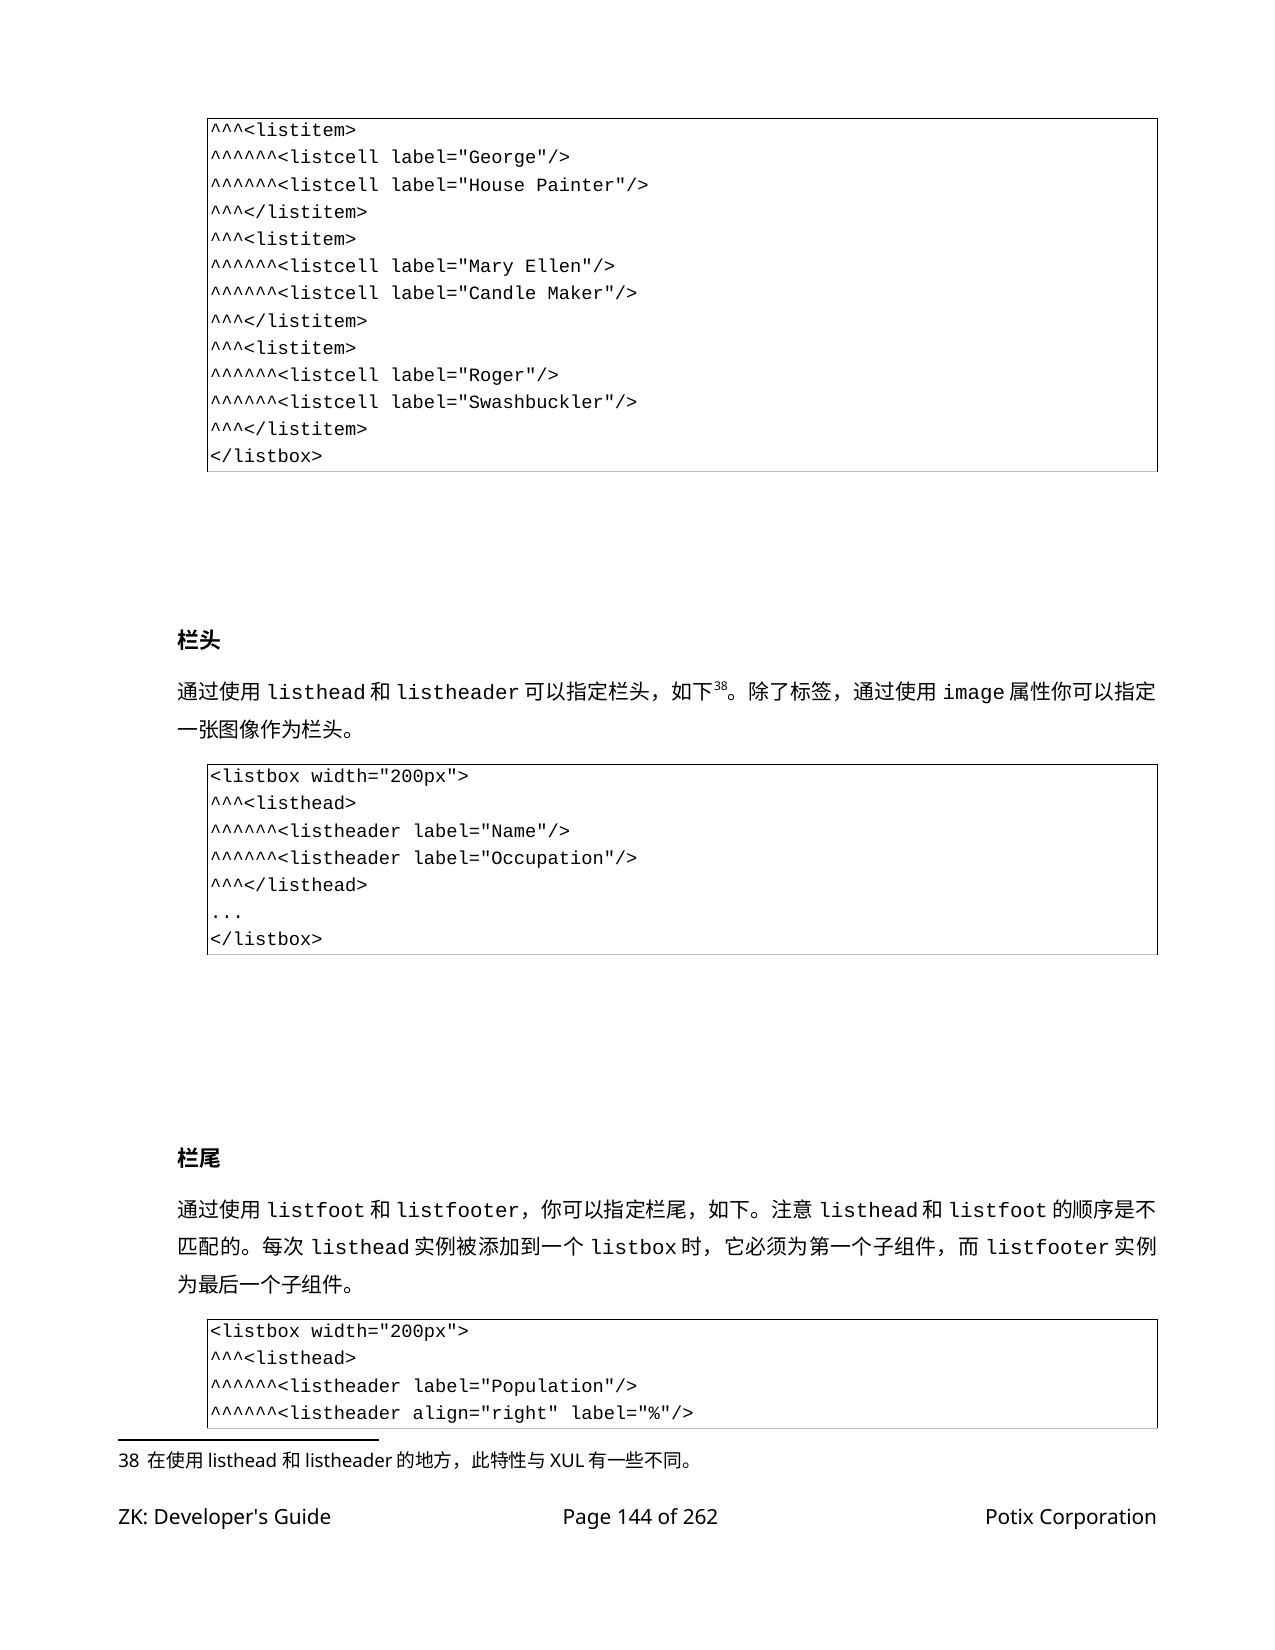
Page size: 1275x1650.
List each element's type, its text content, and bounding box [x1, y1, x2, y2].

text ^^^<listitem> [208, 119, 1157, 142]
text ^^^^^^<listcell label="George"/> [208, 145, 1157, 169]
subtitle 栏尾 [177, 1141, 1157, 1172]
text ^^^^^^<listcell label="Candle Maker"/> [208, 281, 1157, 306]
text ^^^^^^<listcell label="House Painter"/> [208, 172, 1157, 197]
text ^^^^^^<listcell label="Swashbuckler"/> [208, 390, 1157, 414]
text ^^^</listhead> [208, 873, 1157, 897]
text ^^^^^^<listheader label="Population"/> [208, 1373, 1157, 1398]
text ^^^^^^<listheader label="Occupation"/> [208, 846, 1157, 870]
text 通过使用listhead和listheader可以指定栏头，如下。除了标签，通过使用image属性你可以指定一张图像作为栏头。 [177, 676, 1157, 743]
text ^^^^^^<listcell label="Roger"/> [208, 363, 1157, 387]
text ^^^<listitem> [208, 227, 1157, 251]
text ^^^^^^<listheader label="Name"/> [208, 818, 1157, 843]
text ^^^<listitem> [208, 336, 1157, 360]
text ^^^<listhead> [208, 791, 1157, 816]
subtitle 栏头 [177, 623, 1157, 655]
text 通过使用listfoot和listfooter，你可以指定栏尾，如下。注意listhead和listfoot的顺序是不匹配的。每次listhead实例被添加到一个listbox时，它必须为第一个子组件，而listfooter实例为最后一个子组件。 [177, 1193, 1157, 1298]
text 在使用listhead 和 listheader的地方，此特性与XUL有一些不同。 [118, 1446, 1157, 1473]
text <listbox width="200px"> [208, 1320, 1157, 1343]
text ^^^</listitem> [208, 417, 1157, 441]
text ^^^^^^<listcell label="Mary Ellen"/> [208, 254, 1157, 278]
text ... [208, 900, 1157, 924]
text ^^^</listitem> [208, 308, 1157, 333]
text <listbox width="200px"> [208, 765, 1157, 788]
text </listbox> [208, 927, 1157, 954]
text ^^^^^^<listheader align="right" label="%"/> [208, 1401, 1157, 1428]
text </listbox> [208, 444, 1157, 471]
text ^^^</listitem> [208, 200, 1157, 224]
text ^^^<listhead> [208, 1346, 1157, 1371]
